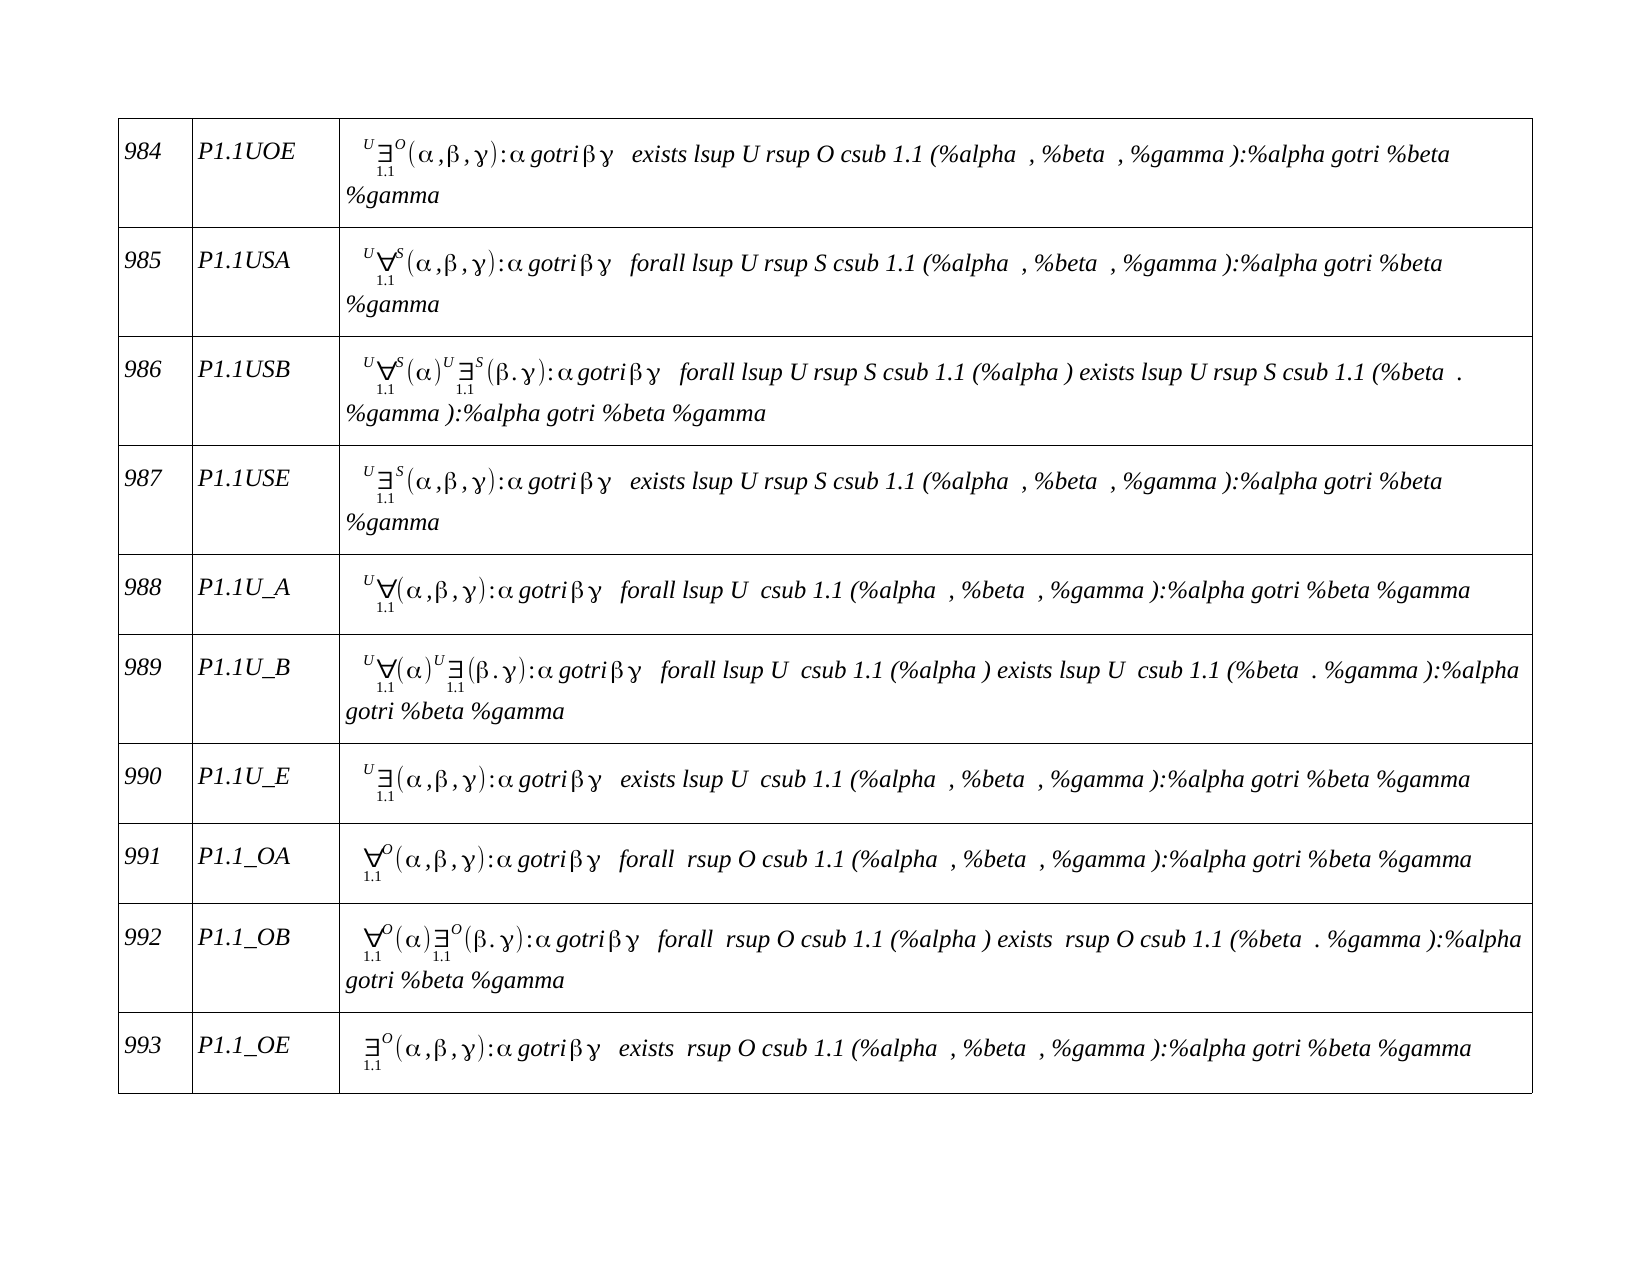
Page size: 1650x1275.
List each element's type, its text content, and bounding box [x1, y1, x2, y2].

table_cell forall lsup U rsup S csub 1.1 (%alpha , %beta , %gamma ):%alpha gotri %beta %gamma [340, 228, 1532, 336]
table_cell P1.1U_B [193, 635, 339, 743]
table_cell 993 [119, 1013, 192, 1092]
table_cell 985 [119, 228, 192, 336]
table_cell forall lsup U csub 1.1 (%alpha , %beta , %gamma ):%alpha gotri %beta %gamma [340, 555, 1532, 634]
table_cell 987 [119, 446, 192, 554]
table_cell 986 [119, 337, 192, 445]
table_cell P1.1UOE [193, 119, 339, 227]
table_cell forall lsup U csub 1.1 (%alpha ) exists lsup U csub 1.1 (%beta . %gamma ):%alpha gotri %beta %gamma [340, 635, 1532, 743]
table_cell 984 [119, 119, 192, 227]
table_cell forall lsup U rsup S csub 1.1 (%alpha ) exists lsup U rsup S csub 1.1 (%beta . %gamma ):%alpha gotri %beta %gamma [340, 337, 1532, 445]
table_cell exists lsup U rsup O csub 1.1 (%alpha , %beta , %gamma ):%alpha gotri %beta %gamma [340, 119, 1532, 227]
table_cell P1.1USE [193, 446, 339, 554]
table_cell forall rsup O csub 1.1 (%alpha ) exists rsup O csub 1.1 (%beta . %gamma ):%alpha gotri %beta %gamma [340, 904, 1532, 1012]
table_cell exists rsup O csub 1.1 (%alpha , %beta , %gamma ):%alpha gotri %beta %gamma [340, 1013, 1532, 1092]
table_cell P1.1_OB [193, 904, 339, 1012]
table_cell P1.1_OE [193, 1013, 339, 1092]
table_cell P1.1U_E [193, 744, 339, 823]
table_cell exists lsup U rsup S csub 1.1 (%alpha , %beta , %gamma ):%alpha gotri %beta %gamma [340, 446, 1532, 554]
table_cell P1.1USA [193, 228, 339, 336]
table_cell forall rsup O csub 1.1 (%alpha , %beta , %gamma ):%alpha gotri %beta %gamma [340, 824, 1532, 903]
table_cell 988 [119, 555, 192, 634]
table_cell 991 [119, 824, 192, 903]
table_cell 989 [119, 635, 192, 743]
table_cell P1.1U_A [193, 555, 339, 634]
table_cell 992 [119, 904, 192, 1012]
table_cell exists lsup U csub 1.1 (%alpha , %beta , %gamma ):%alpha gotri %beta %gamma [340, 744, 1532, 823]
table_cell P1.1USB [193, 337, 339, 445]
table_cell 990 [119, 744, 192, 823]
table_cell P1.1_OA [193, 824, 339, 903]
